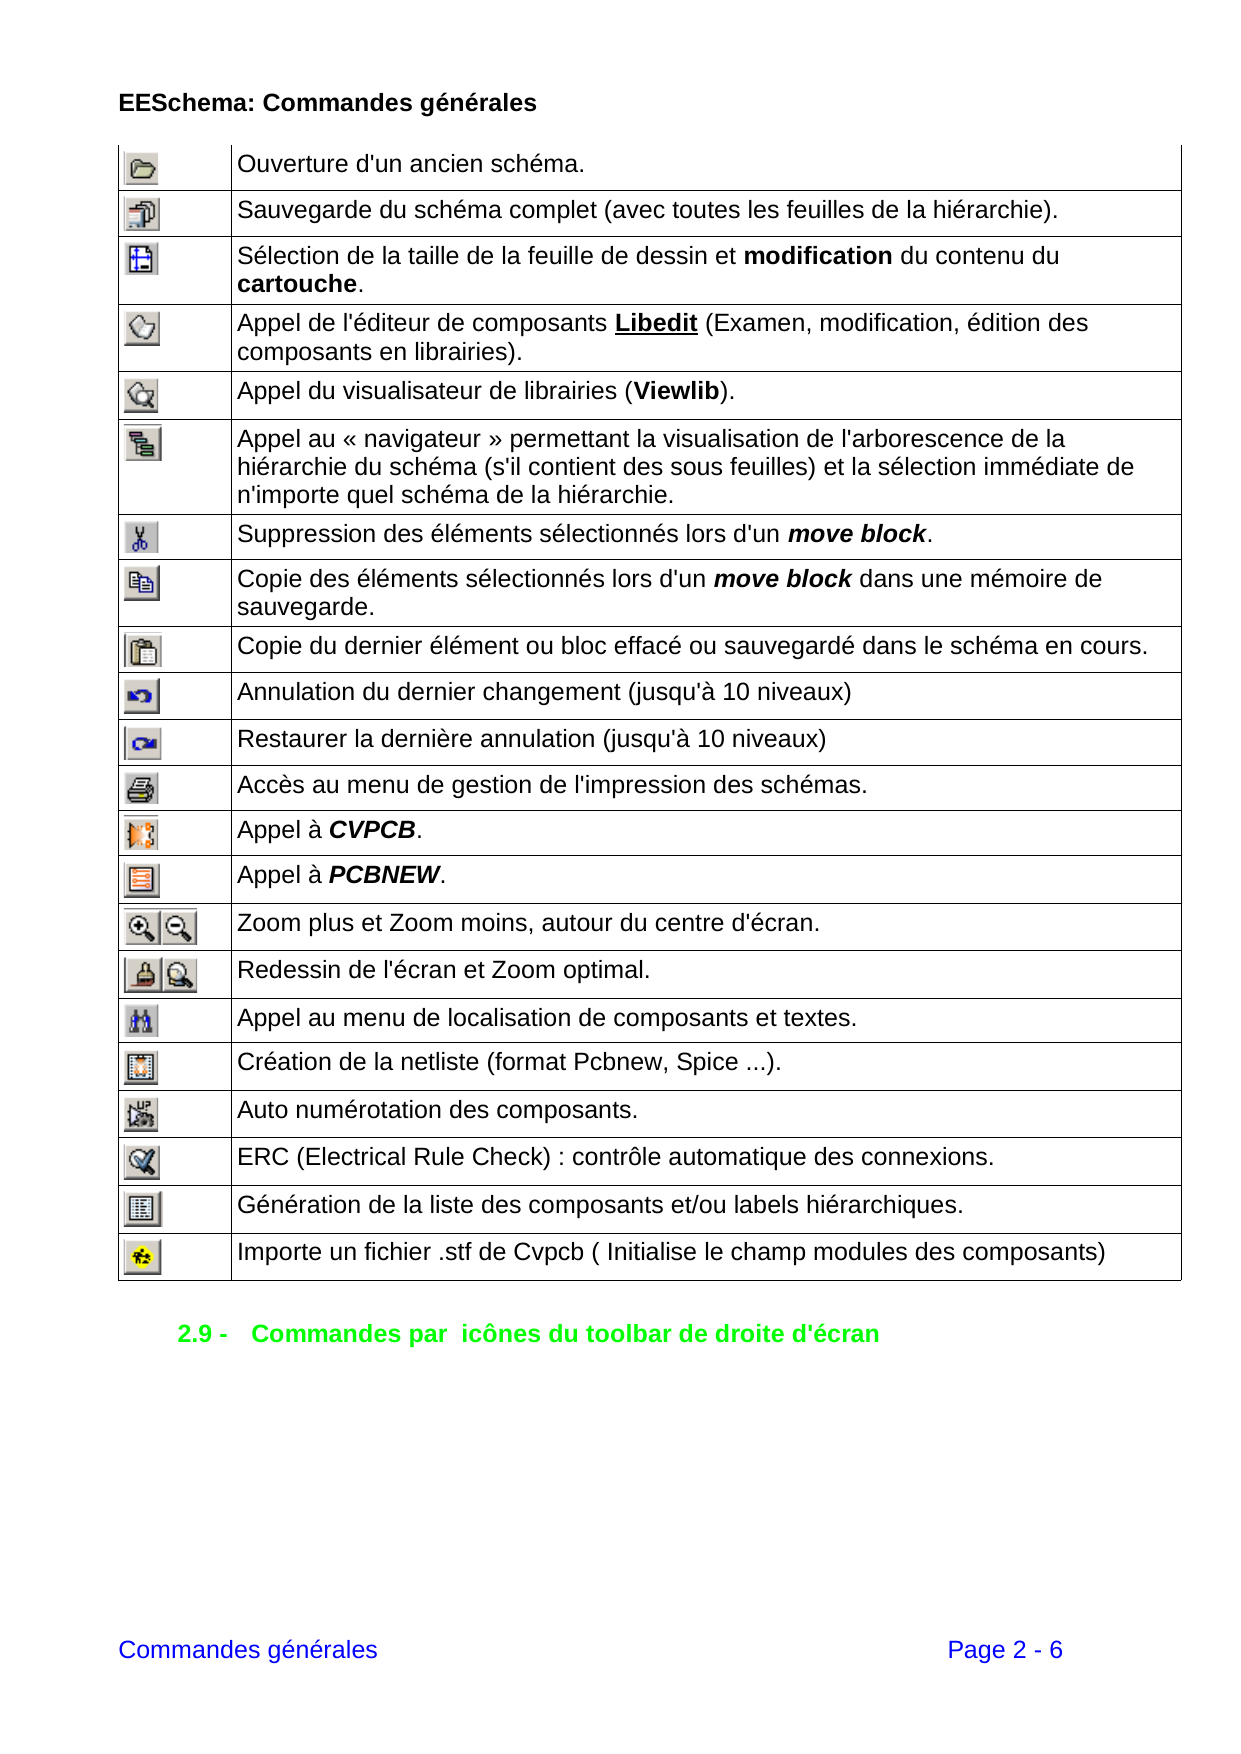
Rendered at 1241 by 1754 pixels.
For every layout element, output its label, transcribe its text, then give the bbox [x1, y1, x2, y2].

table_cell [119, 305, 231, 371]
table_cell [119, 999, 231, 1042]
table_cell [119, 145, 231, 190]
table_cell [119, 720, 231, 765]
picture [123, 1095, 159, 1132]
table_cell [119, 811, 231, 855]
table_cell Appel à PCBNEW. [232, 856, 1181, 903]
picture [123, 1190, 163, 1227]
picture [123, 564, 160, 601]
table_cell Restaurer la dernière annulation (jusqu'à 10 niveaux) [232, 720, 1181, 765]
picture [123, 677, 160, 714]
table_cell [119, 237, 231, 304]
picture [123, 309, 160, 346]
table_cell [119, 673, 231, 719]
table_cell [119, 1043, 231, 1090]
table_cell Sauvegarde du schéma complet (avec toutes les feuilles de la hiérarchie). [232, 191, 1181, 236]
table_cell Appel à CVPCB. [232, 811, 1181, 855]
picture [123, 424, 162, 461]
table_cell Auto numérotation des composants. [232, 1091, 1181, 1137]
table_cell Appel de l'éditeur de composants Libedit (Examen, modification, édition des composants en librairies). [232, 305, 1181, 371]
table_cell [119, 515, 231, 559]
table_cell [119, 951, 231, 998]
picture [123, 908, 198, 945]
table_cell ERC (Electrical Rule Check) : contrôle automatique des connexions. [232, 1138, 1181, 1185]
picture [123, 196, 160, 231]
table_cell Zoom plus et Zoom moins, autour du centre d'écran. [232, 904, 1181, 950]
table_cell Copie du dernier élément ou bloc effacé ou sauvegardé dans le schéma en cours. [232, 627, 1181, 672]
table_cell [119, 1138, 231, 1185]
picture [123, 150, 159, 185]
table_cell [119, 856, 231, 903]
table_cell [119, 1091, 231, 1137]
picture [123, 1143, 160, 1180]
table_cell Appel au « navigateur » permettant la visualisation de l'arborescence de la hiérarchie du schéma (s'il contient des sous feuilles) et la sélection immédiate de n'importe quel schéma de la hiérarchie. [232, 420, 1181, 514]
table_cell [119, 191, 231, 236]
table_cell Sélection de la taille de la feuille de dessin et modification du contenu du cartouche. [232, 237, 1181, 304]
table_cell [119, 420, 231, 514]
picture [123, 1238, 162, 1275]
table_cell Copie des éléments sélectionnés lors d'un move block dans une mémoire de sauvegarde. [232, 560, 1181, 626]
table_cell Accès au menu de gestion de l'impression des schémas. [232, 766, 1181, 810]
table_cell Appel du visualisateur de librairies (Viewlib). [232, 372, 1181, 419]
picture [123, 815, 159, 850]
picture [123, 725, 162, 760]
table_cell Annulation du dernier changement (jusqu'à 10 niveaux) [232, 673, 1181, 719]
table_cell [119, 627, 231, 672]
table_cell Importe un fichier .stf de Cvpcb ( Initialise le champ modules des composants) [232, 1234, 1181, 1280]
table_cell [119, 1234, 231, 1280]
picture [123, 1048, 159, 1085]
picture [123, 861, 160, 898]
table_cell [119, 904, 231, 950]
table_cell [119, 766, 231, 810]
table_cell Création de la netliste (format Pcbnew, Spice ...). [232, 1043, 1181, 1090]
table_cell Appel au menu de localisation de composants et textes. [232, 999, 1181, 1042]
table_cell Génération de la liste des composants et/ou labels hiérarchiques. [232, 1186, 1181, 1233]
picture [123, 956, 198, 993]
table_cell Suppression des éléments sélectionnés lors d'un move block. [232, 515, 1181, 559]
table_cell Redessin de l'écran et Zoom optimal. [232, 951, 1181, 998]
picture [123, 377, 159, 413]
table_cell [119, 560, 231, 626]
subtitle Commandes par icônes du toolbar de droite d'écran [177, 1320, 1181, 1348]
table_cell [119, 372, 231, 419]
table_cell Ouverture d'un ancien schéma. [232, 145, 1181, 190]
table_cell [119, 1186, 231, 1233]
picture [123, 632, 162, 667]
